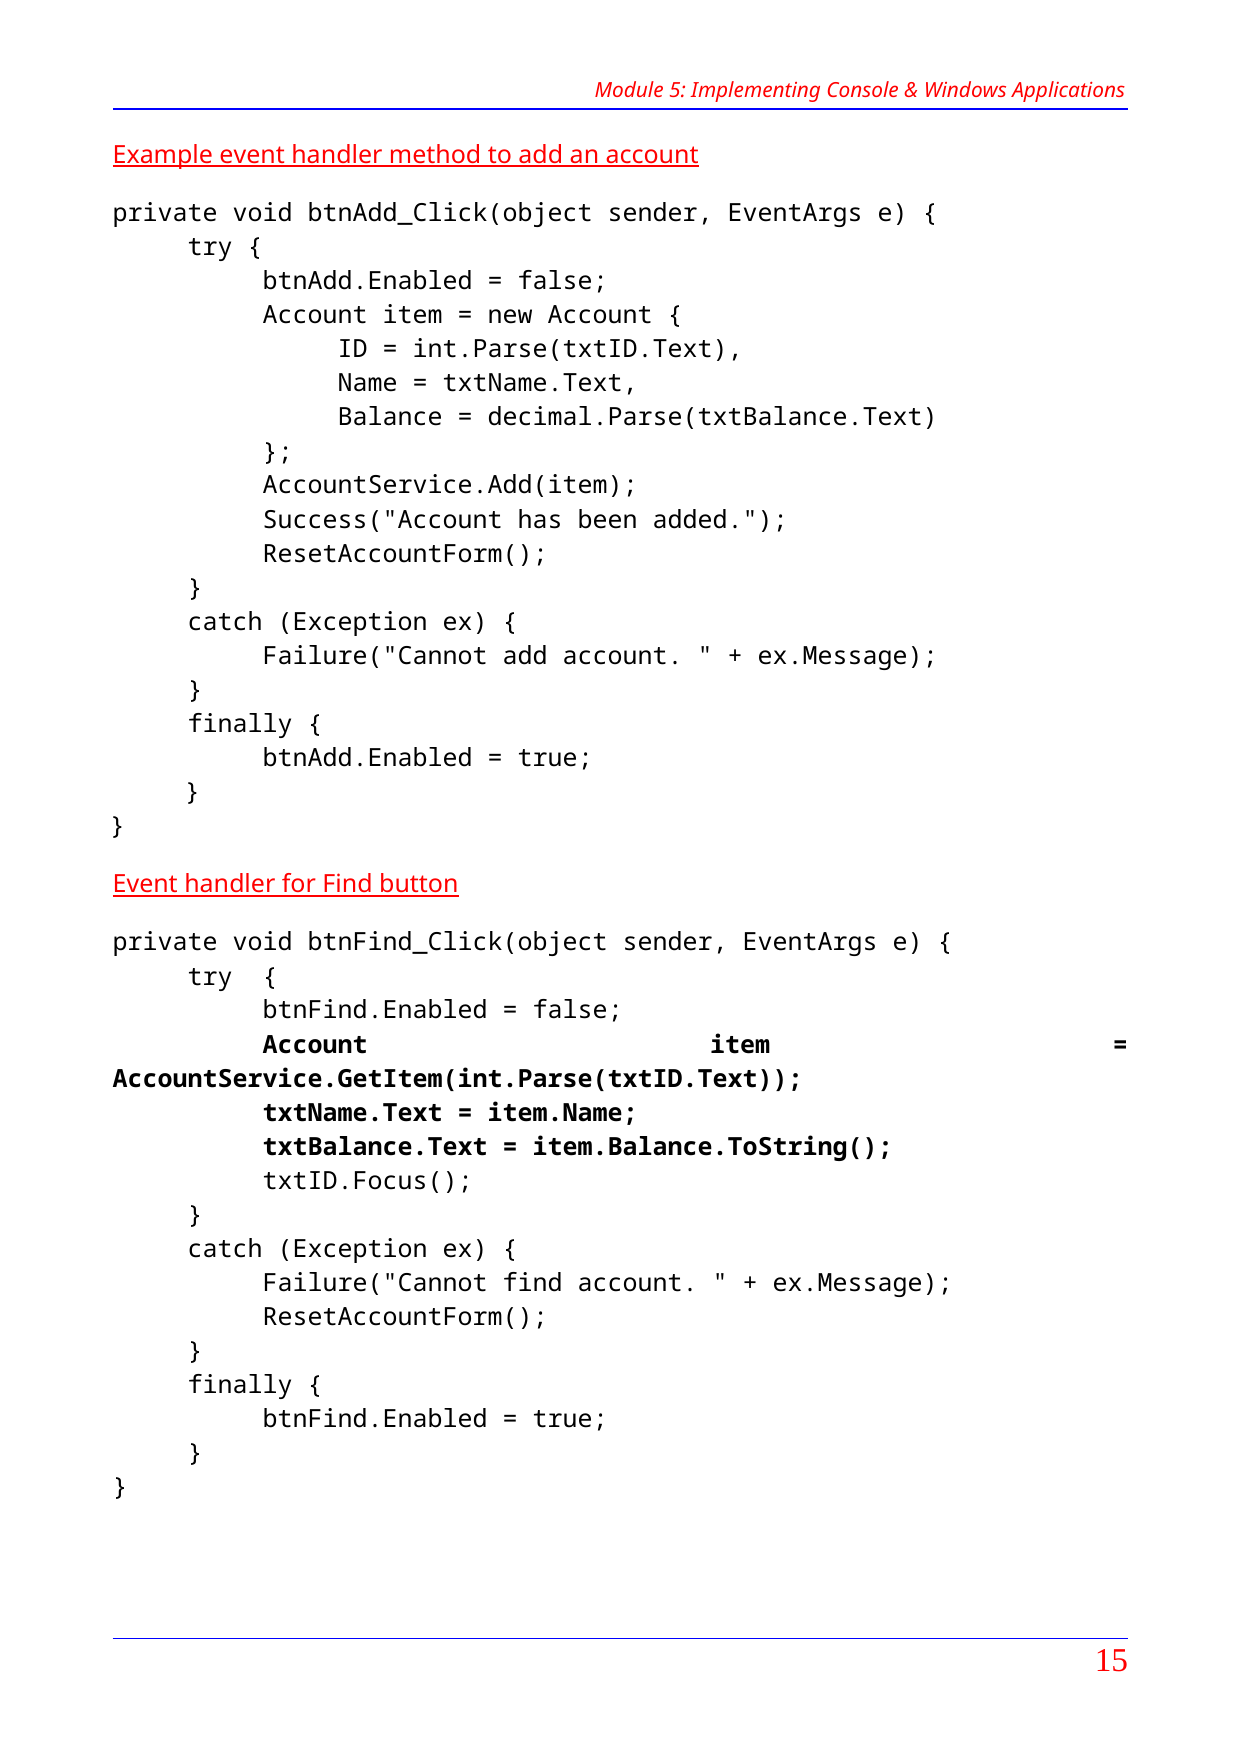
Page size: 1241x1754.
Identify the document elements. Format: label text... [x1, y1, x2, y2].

text catch (Exception ex) { [112, 603, 1128, 637]
text Account item = new Account { [112, 297, 1128, 331]
text btnFind.Enabled = true; [112, 1401, 1128, 1435]
text Balance = decimal.Parse(txtBalance.Text) [112, 399, 1128, 433]
text } [112, 1469, 1128, 1503]
text Example event handler method to add an account [112, 137, 1128, 171]
text Account item = AccountService.GetItem(int.Parse(txtID.Text)); [112, 1026, 1128, 1094]
text } [112, 1197, 1128, 1231]
text Failure("Cannot add account. " + ex.Message); [112, 637, 1128, 672]
text } [112, 569, 1128, 603]
text AccountService.Add(item); [112, 467, 1128, 501]
text catch (Exception ex) { [112, 1231, 1128, 1265]
text try { [112, 229, 1128, 263]
text txtID.Focus(); [112, 1162, 1128, 1197]
text btnFind.Enabled = false; [112, 992, 1128, 1026]
text private void btnAdd_Click(object sender, EventArgs e) { [112, 195, 1128, 229]
text btnAdd.Enabled = true; [112, 740, 1128, 774]
text } [112, 774, 1128, 808]
text private void btnFind_Click(object sender, EventArgs e) { [112, 924, 1128, 958]
text } [112, 672, 1128, 706]
text ResetAccountForm(); [112, 1299, 1128, 1333]
text ResetAccountForm(); [112, 535, 1128, 569]
text txtBalance.Text = item.Balance.ToString(); [112, 1128, 1128, 1162]
text try { [112, 958, 1128, 992]
text Failure("Cannot find account. " + ex.Message); [112, 1265, 1128, 1299]
text finally { [112, 1367, 1128, 1401]
text }; [112, 433, 1128, 467]
text Name = txtName.Text, [112, 365, 1128, 399]
text txtName.Text = item.Name; [112, 1094, 1128, 1128]
text Success("Account has been added."); [112, 501, 1128, 535]
text Event handler for Find button [112, 866, 1128, 900]
text finally { [112, 706, 1128, 740]
text } [112, 1333, 1128, 1367]
text ID = int.Parse(txtID.Text), [112, 331, 1128, 365]
text btnAdd.Enabled = false; [112, 263, 1128, 297]
text } [112, 808, 1128, 842]
text } [112, 1435, 1128, 1469]
